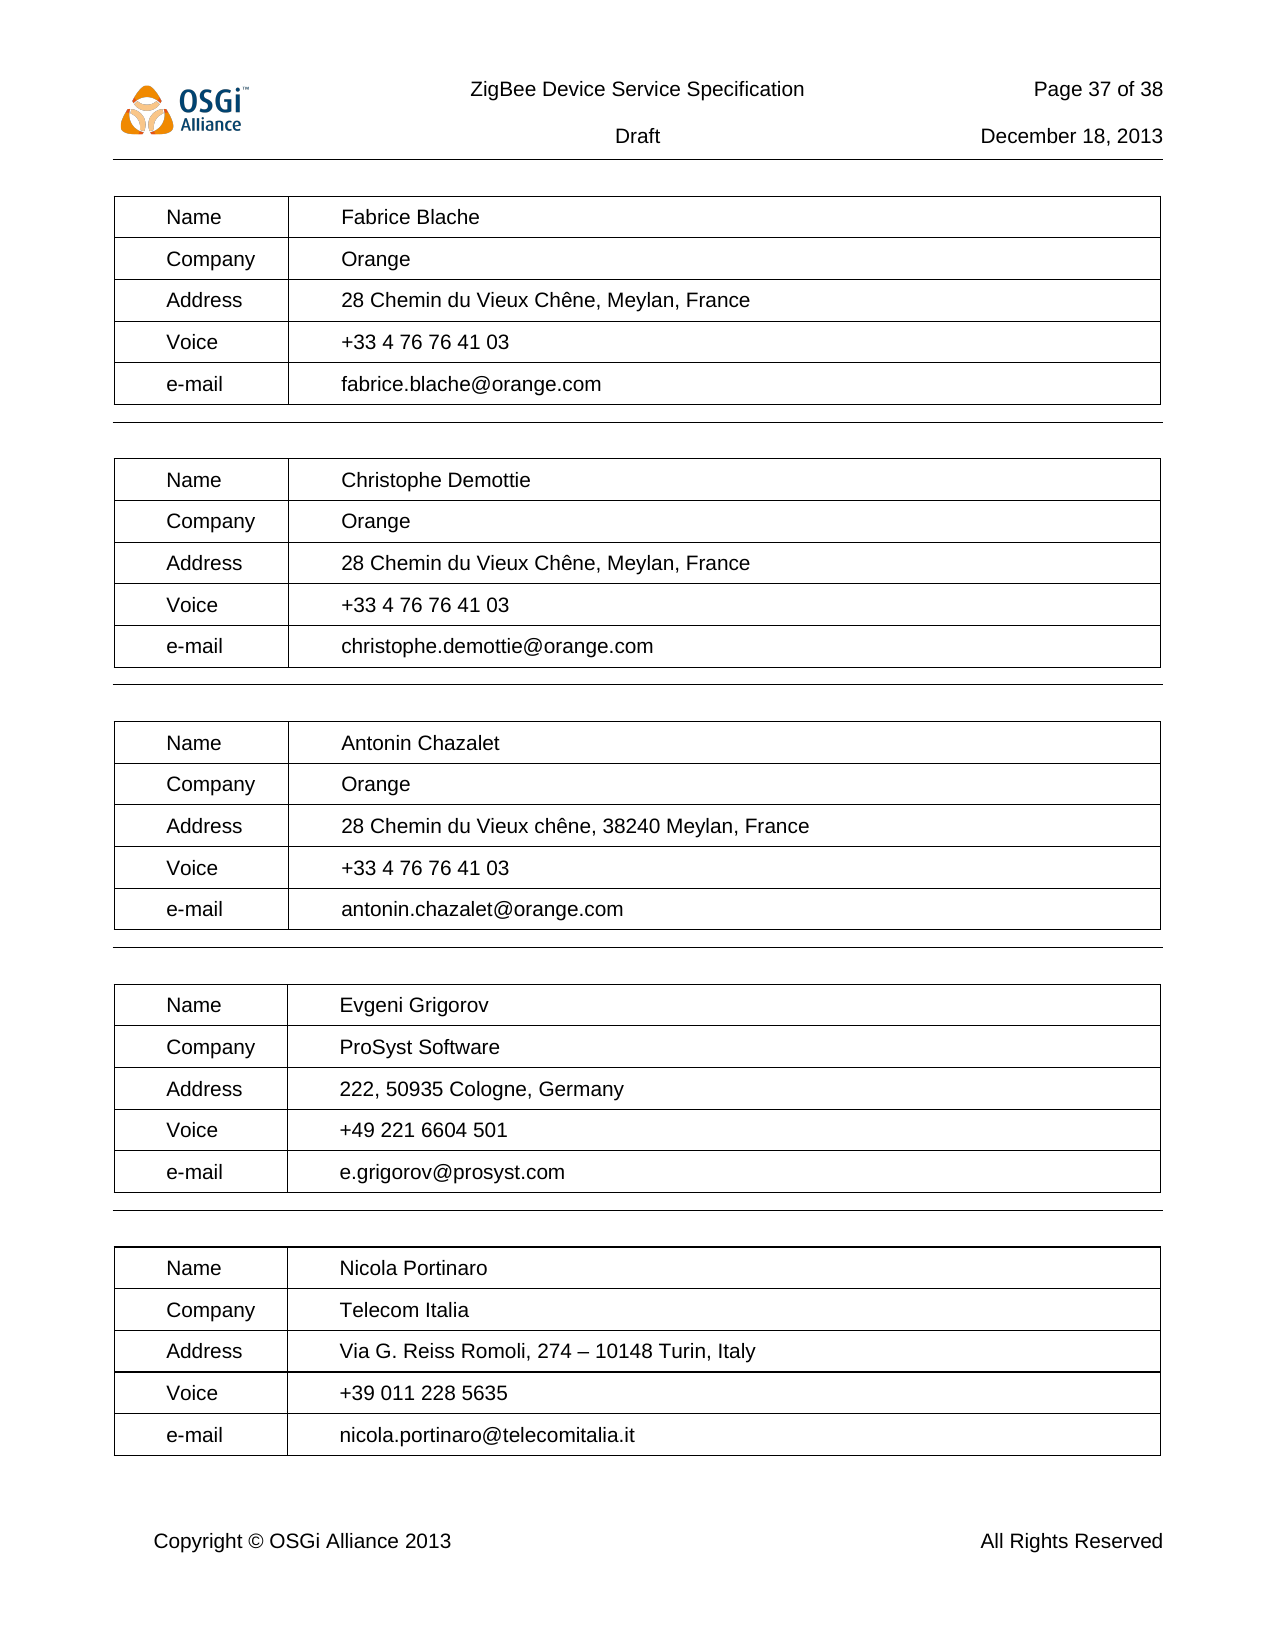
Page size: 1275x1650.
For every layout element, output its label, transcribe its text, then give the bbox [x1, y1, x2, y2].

table_header Name [115, 1248, 287, 1288]
table_cell 28 Chemin du Vieux chêne, 38240 Meylan, France [289, 805, 1160, 846]
table_cell e-mail [115, 363, 288, 404]
table_header Fabrice Blache [289, 197, 1160, 237]
picture [113, 78, 257, 142]
table_cell +49 221 6604 501 [288, 1110, 1160, 1150]
table_cell Address [115, 1331, 287, 1371]
table_cell Company [115, 764, 288, 804]
table_cell ProSyst Software [288, 1026, 1160, 1067]
table_cell Address [115, 1068, 287, 1109]
table_cell e-mail [115, 626, 288, 667]
table_header Name [115, 985, 287, 1025]
table_header Christophe Demottie [289, 459, 1160, 500]
table_header Evgeni Grigorov [288, 985, 1160, 1025]
table_cell e-mail [115, 1151, 287, 1192]
table_cell +33 4 76 76 41 03 [289, 322, 1160, 362]
table_cell Voice [115, 1110, 287, 1150]
table_cell Telecom Italia [288, 1289, 1160, 1330]
table_cell Company [115, 1289, 287, 1330]
table_cell nicola.portinaro@telecomitalia.it [288, 1414, 1160, 1455]
table_cell Company [115, 238, 288, 279]
table_cell Address [115, 280, 288, 321]
table_cell Voice [115, 584, 288, 625]
table_header Name [115, 197, 288, 237]
table_cell Voice [115, 322, 288, 362]
table_cell +33 4 76 76 41 03 [289, 847, 1160, 888]
table_cell 28 Chemin du Vieux Chêne, Meylan, France [289, 280, 1160, 321]
table_cell 28 Chemin du Vieux Chêne, Meylan, France [289, 543, 1160, 583]
table_cell christophe.demottie@orange.com [289, 626, 1160, 667]
table_cell +33 4 76 76 41 03 [289, 584, 1160, 625]
table_cell e-mail [115, 889, 288, 929]
table_header Antonin Chazalet [289, 722, 1160, 763]
table_cell 222, 50935 Cologne, Germany [288, 1068, 1160, 1109]
table_header Nicola Portinaro [288, 1248, 1160, 1288]
table_cell Address [115, 805, 288, 846]
table_cell fabrice.blache@orange.com [289, 363, 1160, 404]
table_cell Address [115, 543, 288, 583]
table_cell e.grigorov@prosyst.com [288, 1151, 1160, 1192]
table_header Name [115, 722, 288, 763]
table_header Name [115, 459, 288, 500]
table_cell Orange [289, 501, 1160, 542]
table_cell Voice [115, 847, 288, 888]
table_cell Voice [115, 1373, 287, 1413]
table_cell Orange [289, 764, 1160, 804]
table_cell Company [115, 501, 288, 542]
table_cell antonin.chazalet@orange.com [289, 889, 1160, 929]
table_cell Via G. Reiss Romoli, 274 – 10148 Turin, Italy [288, 1331, 1160, 1371]
table_cell e-mail [115, 1414, 287, 1455]
table_cell Company [115, 1026, 287, 1067]
table_cell Orange [289, 238, 1160, 279]
table_cell +39 011 228 5635 [288, 1373, 1160, 1413]
